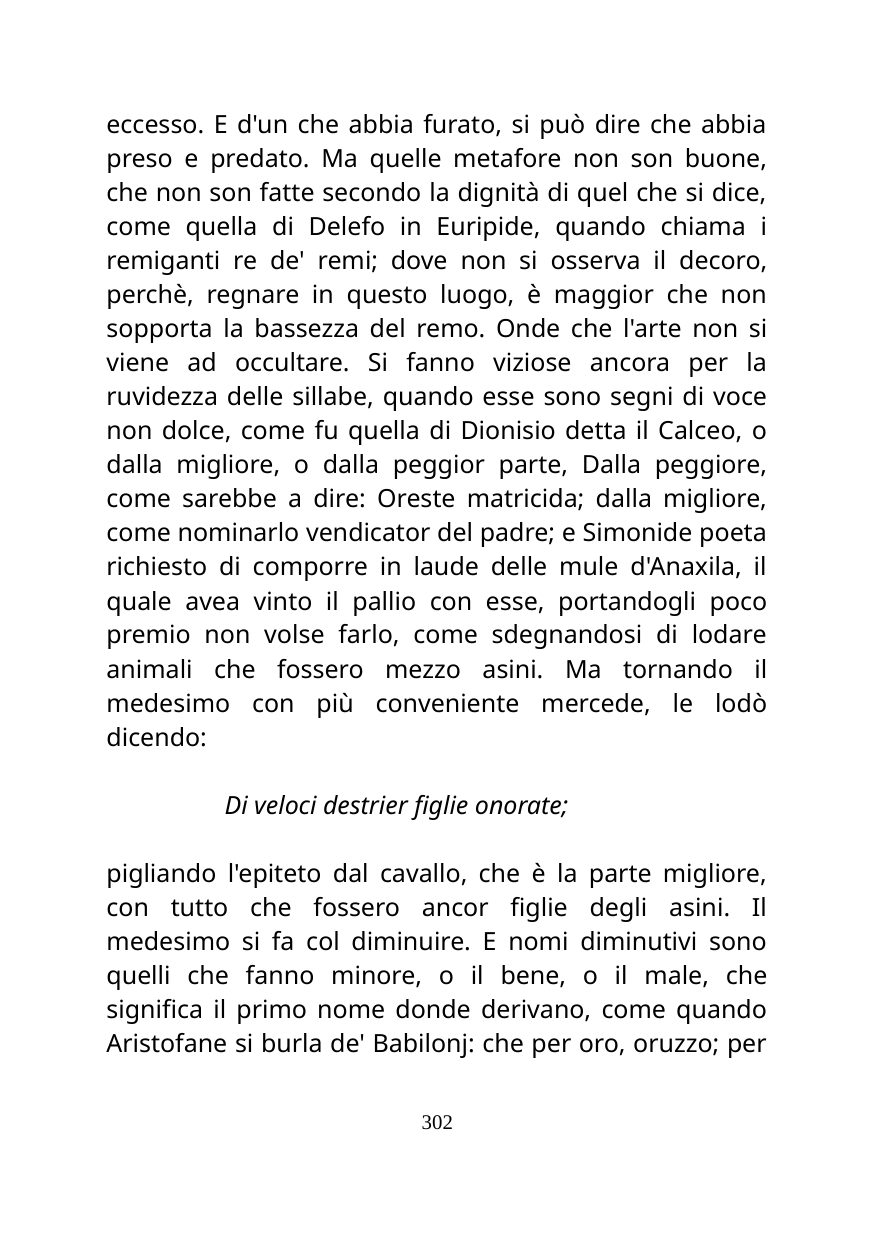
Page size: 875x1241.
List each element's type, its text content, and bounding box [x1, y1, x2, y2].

text eccesso. E d'un che abbia furato, si può dire che abbia preso e predato. Ma quelle metafore non son buone, che non son fatte secondo la dignità di quel che si dice, come quella di Delefo in Euripide, quando chiama i remiganti re de' remi; dove non si osserva il decoro, perchè, regnare in questo luogo, è maggior che non sopporta la bassezza del remo. Onde che l'arte non si viene ad occultare. Si fanno viziose ancora per la ruvidezza delle sillabe, quando esse sono segni di voce non dolce, come fu quella di Dionisio detta il Calceo, o dalla migliore, o dalla peggior parte, Dalla peggiore, come sarebbe a dire: Oreste matricida; dalla migliore, come nominarlo vendicator del padre; e Simonide poeta richiesto di comporre in laude delle mule d'Anaxila, il quale avea vinto il pallio con esse, portandogli poco premio non volse farlo, come sdegnandosi di lodare animali che fossero mezzo asini. Ma tornando il medesimo con più conveniente mercede, le lodò dicendo: [106, 106, 768, 753]
text Di veloci destrier figlie onorate; [106, 787, 768, 822]
text pigliando l'epiteto dal cavallo, che è la parte migliore, con tutto che fossero ancor figlie degli asini. Il medesimo si fa col diminuire. E nomi diminutivi sono quelli che fanno minore, o il bene, o il male, che significa il primo nome donde derivano, come quando Aristofane si burla de' Babilonj: che per oro, oruzzo; per [106, 856, 768, 1060]
